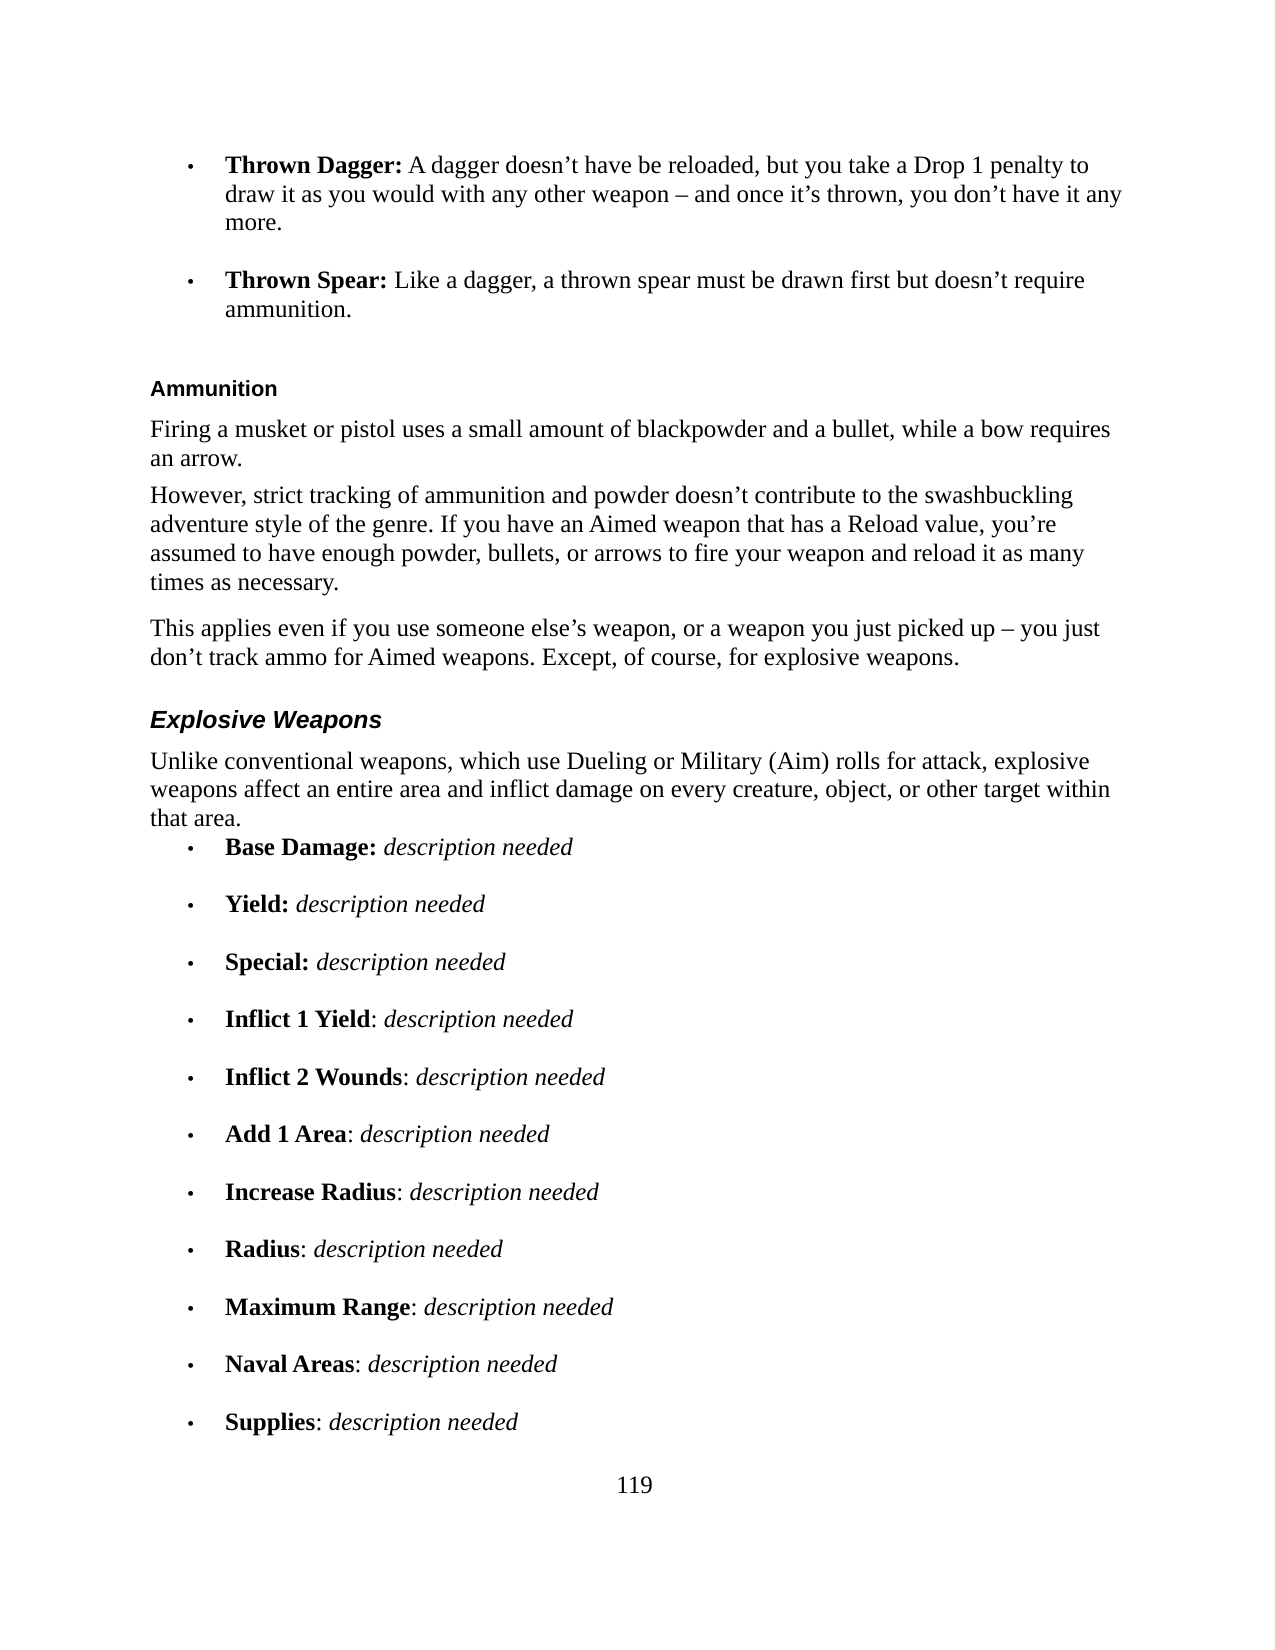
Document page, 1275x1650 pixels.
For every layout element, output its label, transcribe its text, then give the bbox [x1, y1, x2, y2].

list Naval Areas: description needed [187, 1349, 1125, 1407]
list Base Damage: description needed [187, 832, 1125, 889]
list Inflict 2 Wounds: description needed [187, 1062, 1125, 1119]
text Unlike conventional weapons, which use Dueling or Military (Aim) rolls for attack, explosive weapons affect an entire area and inflict damage on every creature, object, or other target within that area. [150, 746, 1125, 832]
list Add 1 Area: description needed [187, 1119, 1125, 1177]
text This applies even if you use someone else’s weapon, or a weapon you just picked up – you just don’t track ammo for Aimed weapons. Except, of course, for explosive weapons. [150, 613, 1125, 671]
list Thrown Dagger: A dagger doesn’t have be reloaded, but you take a Drop 1 penalty to draw it as you would with any other weapon – and once it’s thrown, you don’t have it any more. [187, 150, 1125, 265]
list Yield: description needed [187, 889, 1125, 947]
text However, strict tracking of ammunition and powder doesn’t contribute to the swashbuckling adventure style of the genre. If you have an Aimed weapon that has a Reload value, you’re assumed to have enough powder, bullets, or arrows to fire your weapon and reload it as many times as necessary. [150, 480, 1125, 595]
list Increase Radius: description needed [187, 1177, 1125, 1234]
text Firing a musket or pistol uses a small amount of blackpowder and a bullet, while a bow requires an arrow. [150, 414, 1125, 471]
list Radius: description needed [187, 1234, 1125, 1292]
subtitle Ammunition [150, 376, 1125, 401]
subtitle Explosive Weapons [150, 705, 1125, 733]
list Special: description needed [187, 947, 1125, 1004]
list Supplies: description needed [187, 1407, 1125, 1436]
list Maximum Range: description needed [187, 1292, 1125, 1349]
list Thrown Spear: Like a dagger, a thrown spear must be drawn first but doesn’t require ammunition. [187, 265, 1125, 351]
list Inflict 1 Yield: description needed [187, 1004, 1125, 1062]
